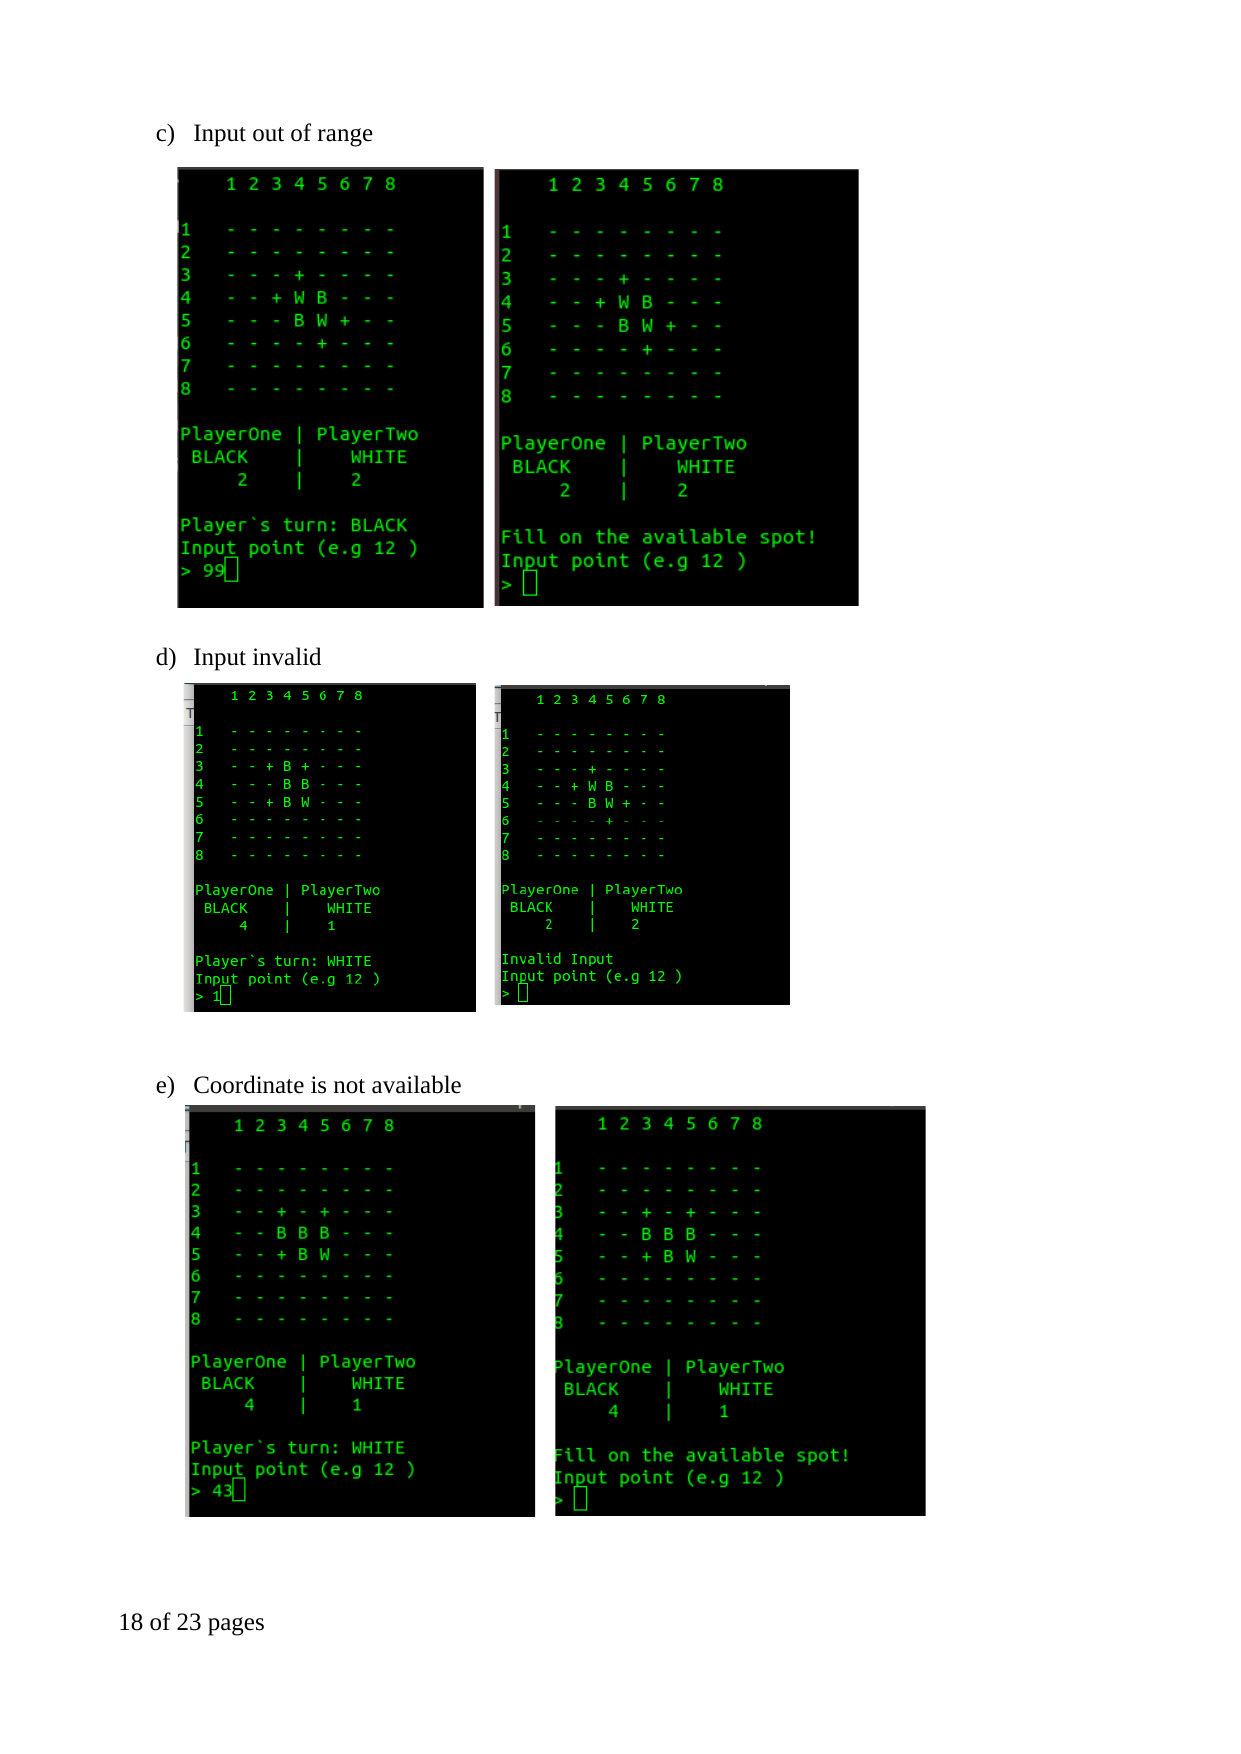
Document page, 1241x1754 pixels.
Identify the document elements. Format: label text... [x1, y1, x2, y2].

list Input out of range [156, 118, 1122, 147]
picture [555, 1106, 621, 1516]
list Coordinate is not available [156, 1070, 1122, 1099]
picture [177, 167, 224, 608]
picture [494, 685, 543, 1005]
picture [494, 169, 535, 606]
picture [185, 1105, 242, 1517]
picture [183, 683, 229, 1012]
list Input invalid [156, 642, 1122, 671]
